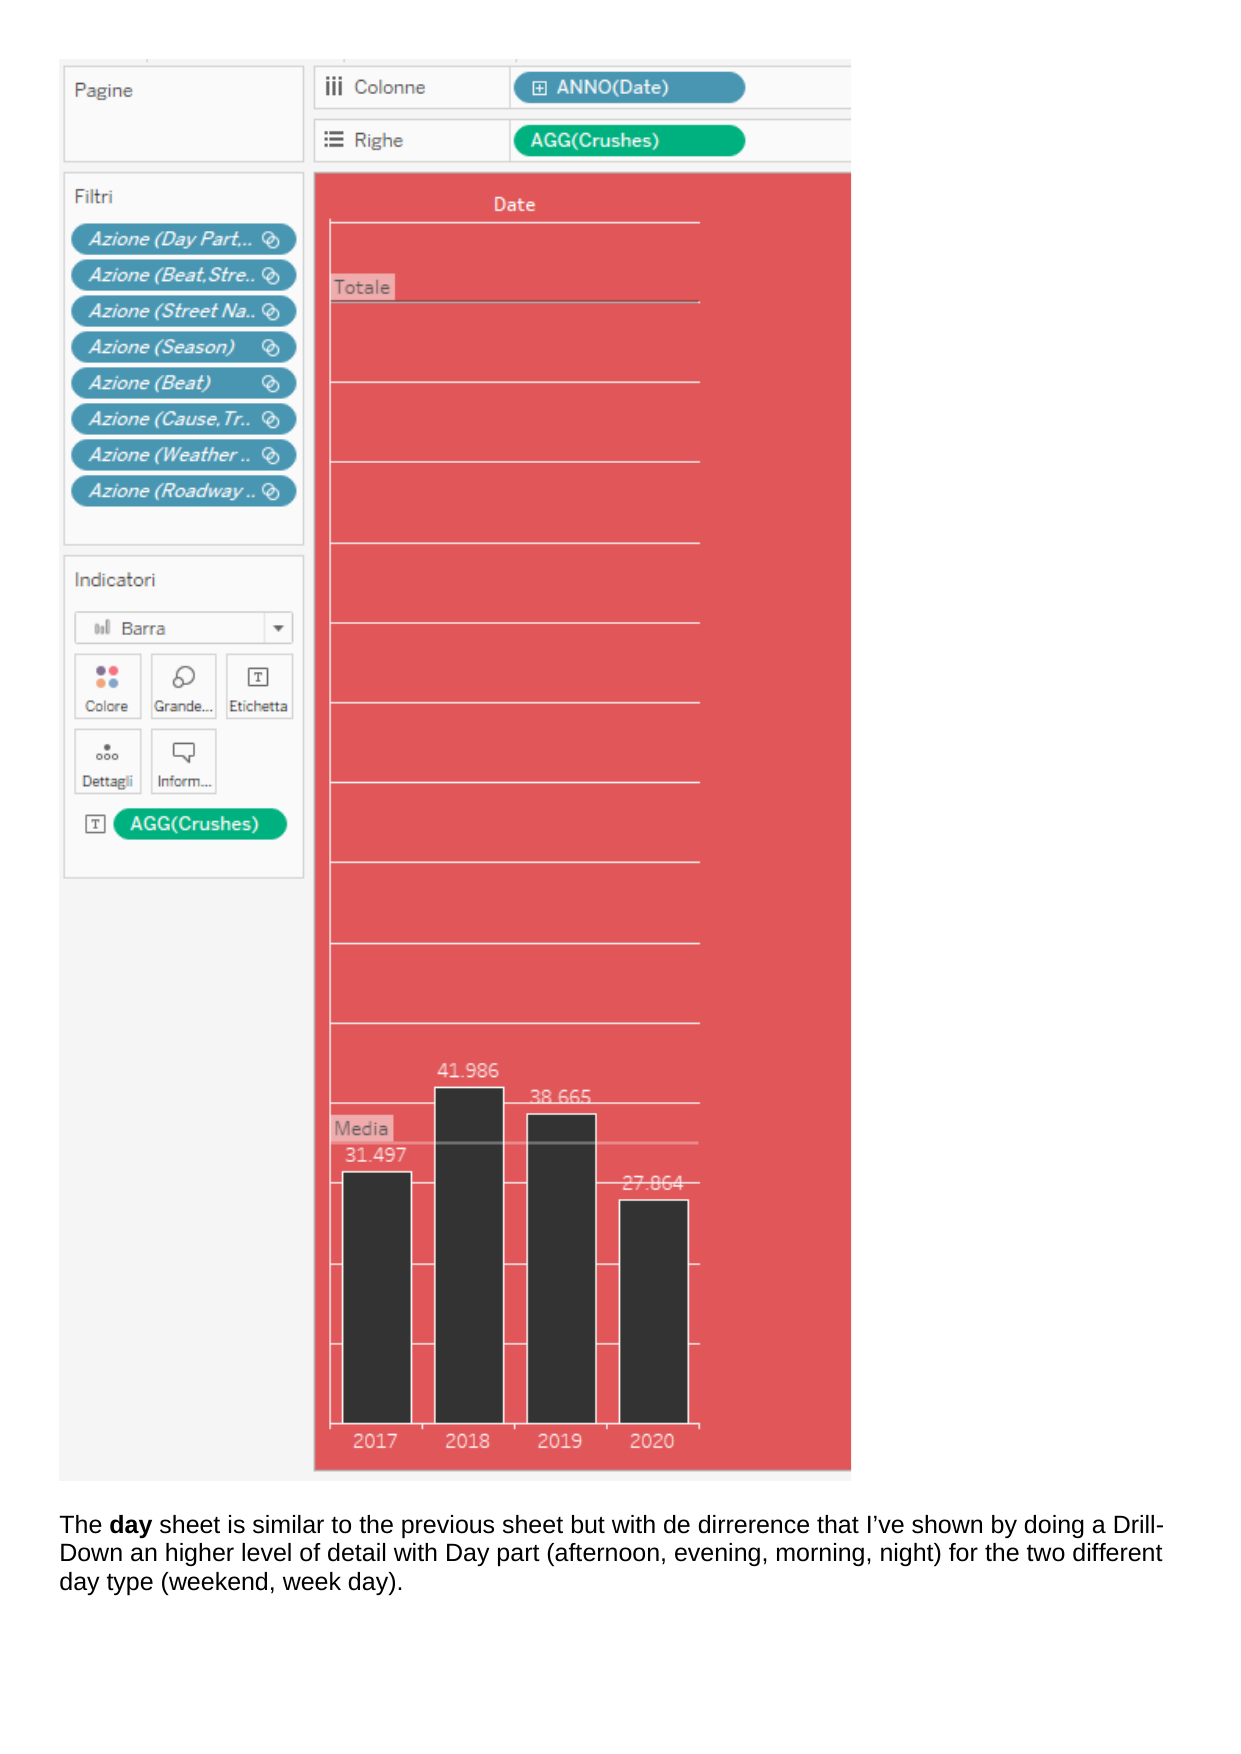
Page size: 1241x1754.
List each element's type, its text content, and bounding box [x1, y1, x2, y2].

text The day sheet is similar to the previous sheet but with de dirrerence that I’ve shown by doing a Drill-Down an higher level of detail with Day part (afternoon, evening, morning, night) for the two different day type (weekend, week day). [59, 1510, 1181, 1596]
